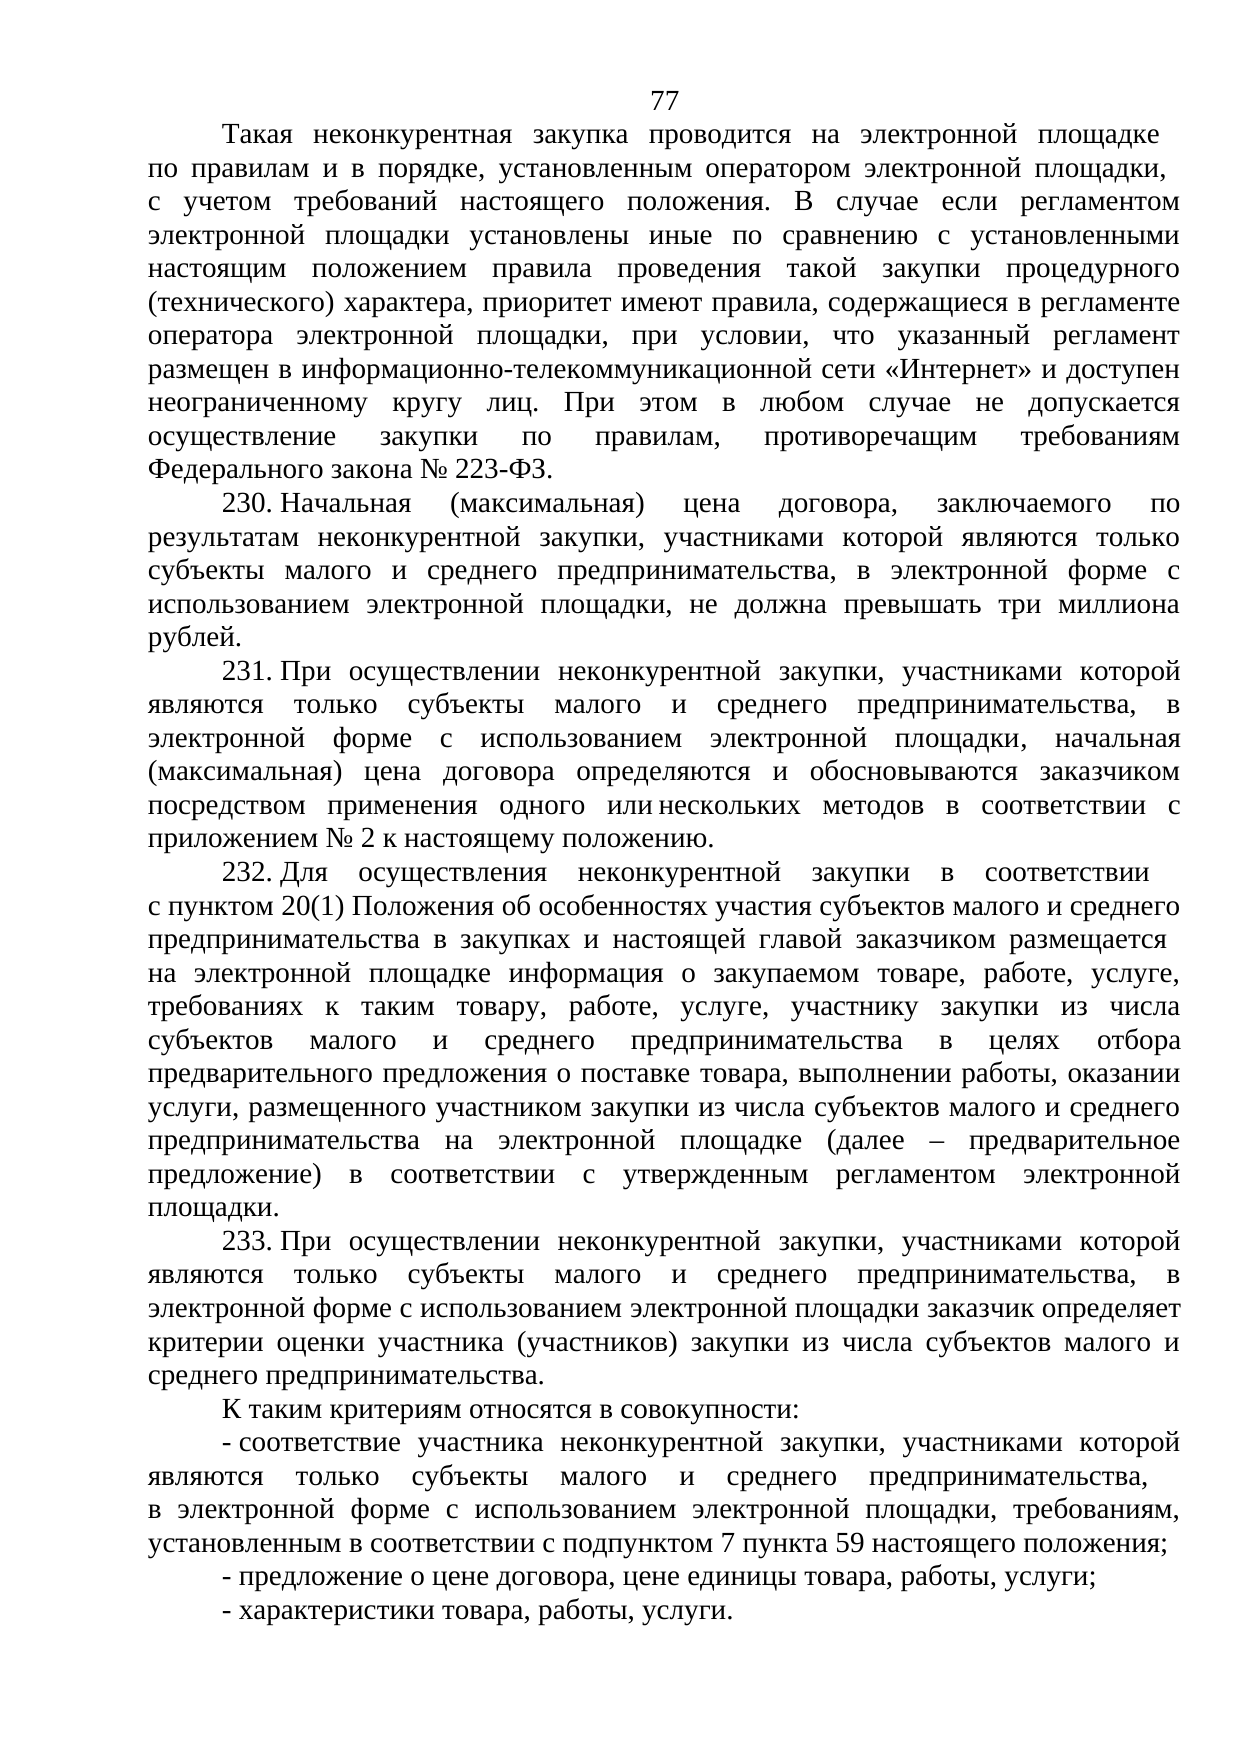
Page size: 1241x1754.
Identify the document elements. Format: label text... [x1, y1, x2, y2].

text К таким критериям относятся в совокупности: [148, 1391, 1181, 1424]
text 231. При осуществлении неконкурентной закупки, участниками которой являются только субъекты малого и среднего предпринимательства, в электронной форме с использованием электронной площадки, начальная (максимальная) цена договора определяются и обосновываются заказчиком посредством применения одного или нескольких методов в соответствии с приложением № 2 к настоящему положению. [148, 653, 1181, 854]
text 230. Начальная (максимальная) цена договора, заключаемого по результатам неконкурентной закупки, участниками которой являются только субъекты малого и среднего предпринимательства, в электронной форме с использованием электронной площадки, не должна превышать три миллиона рублей. [148, 485, 1181, 653]
text - предложение о цене договора, цене единицы товара, работы, услуги; [148, 1558, 1181, 1592]
text Такая неконкурентная закупка проводится на электронной площадке по правилам и в порядке, установленным оператором электронной площадки, с учетом требований настоящего положения. В случае если регламентом электронной площадки установлены иные по сравнению с установленными настоящим положением правила проведения такой закупки процедурного (технического) характера, приоритет имеют правила, содержащиеся в регламенте оператора электронной площадки, при условии, что указанный регламент размещен в информационно-телекоммуникационной сети «Интернет» и доступен неограниченному кругу лиц. При этом в любом случае не допускается осуществление закупки по правилам, противоречащим требованиям Федерального закона № 223-ФЗ. [148, 116, 1181, 485]
text - соответствие участника неконкурентной закупки, участниками которой являются только субъекты малого и среднего предпринимательства, в электронной форме с использованием электронной площадки, требованиям, установленным в соответствии с подпунктом 7 пункта 59 настоящего положения; [148, 1424, 1181, 1558]
text 233. При осуществлении неконкурентной закупки, участниками которой являются только субъекты малого и среднего предпринимательства, в электронной форме с использованием электронной площадки заказчик определяет критерии оценки участника (участников) закупки из числа субъектов малого и среднего предпринимательства. [148, 1223, 1181, 1391]
text 232. Для осуществления неконкурентной закупки в соответствии с пунктом 20(1) Положения об особенностях участия субъектов малого и среднего предпринимательства в закупках и настоящей главой заказчиком размещается на электронной площадке информация о закупаемом товаре, работе, услуге, требованиях к таким товару, работе, услуге, участнику закупки из числа субъектов малого и среднего предпринимательства в целях отбора предварительного предложения о поставке товара, выполнении работы, оказании услуги, размещенного участником закупки из числа субъектов малого и среднего предпринимательства на электронной площадке (далее – предварительное предложение) в соответствии с утвержденным регламентом электронной площадки. [148, 854, 1181, 1223]
text - характеристики товара, работы, услуги. [148, 1592, 1181, 1626]
